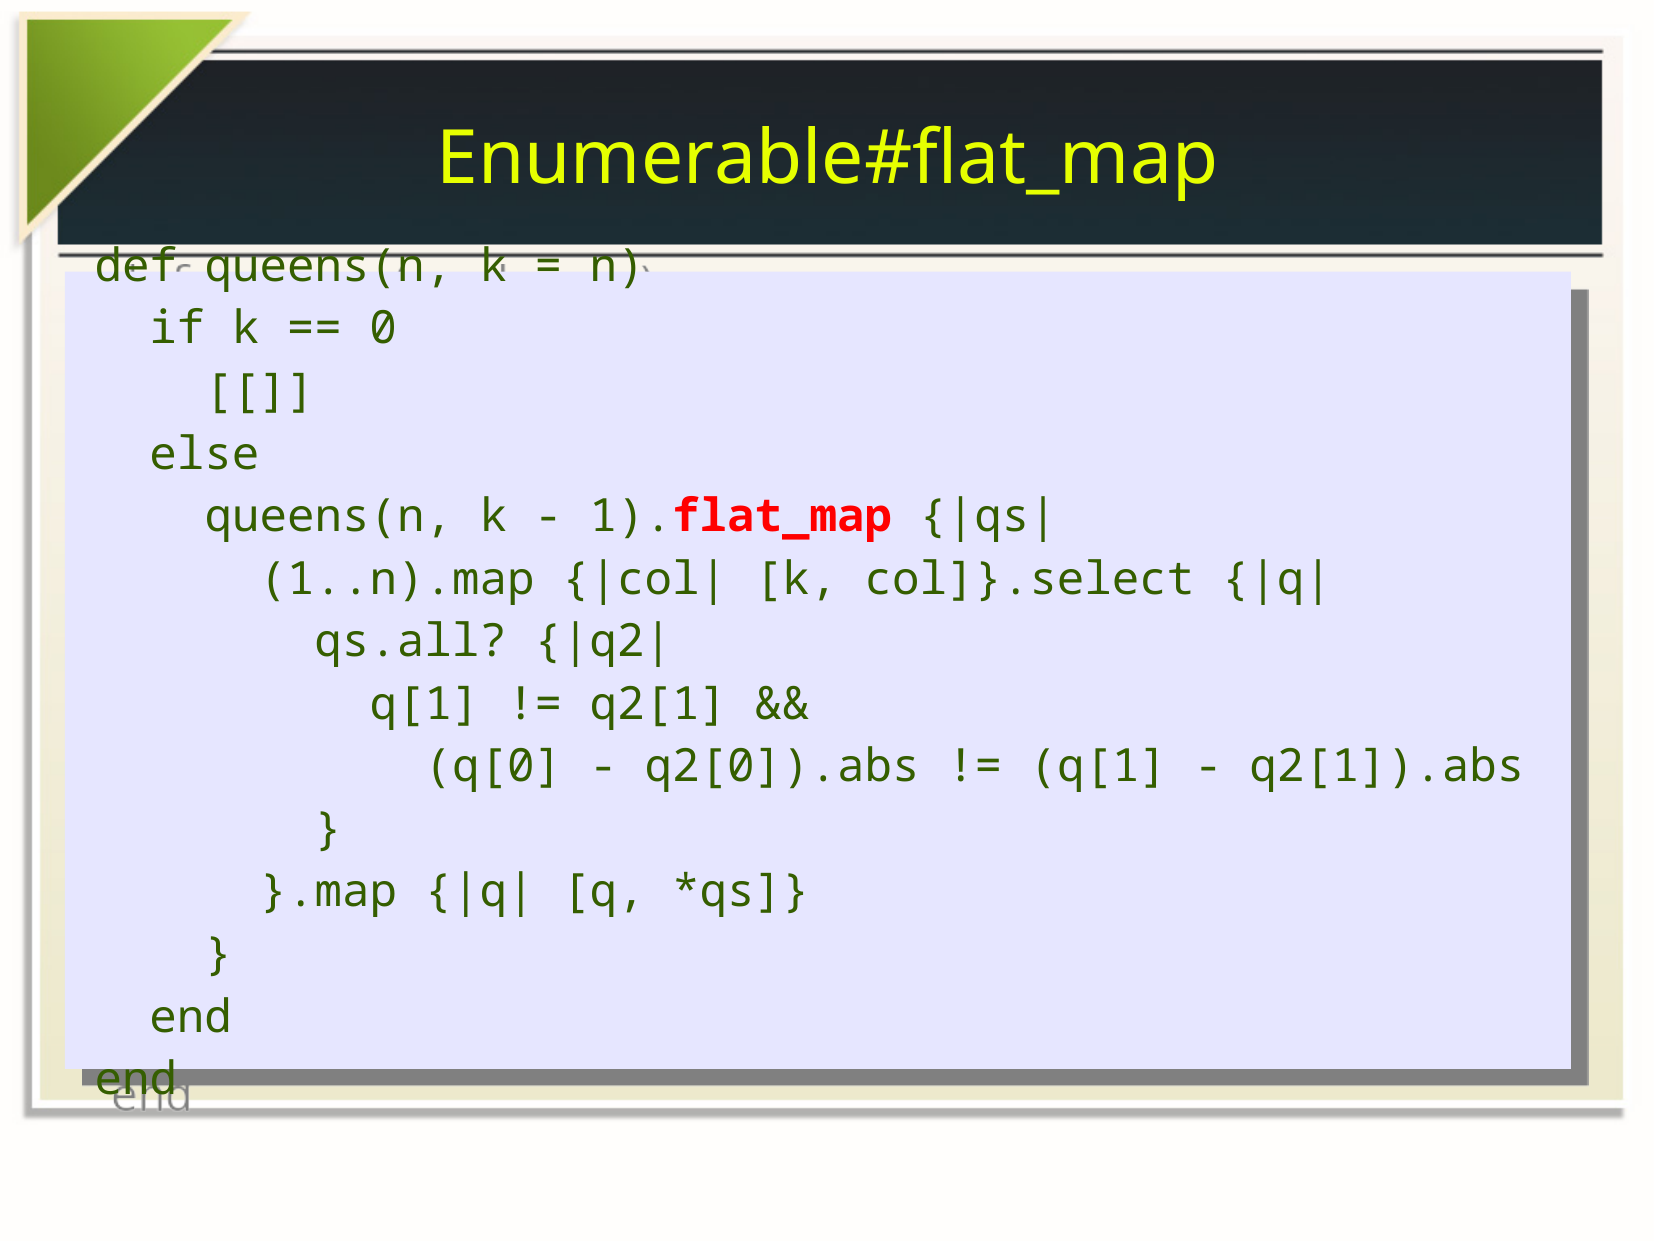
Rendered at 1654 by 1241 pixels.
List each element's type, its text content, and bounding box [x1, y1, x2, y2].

picture [0, 0, 1654, 1241]
text_box def queens(n, k = n) if k == 0 [[]] else queens(n, k - 1).flat_map {|qs| (1..n).map {|col| [k, col]}.select {|q| qs.all? {|q2| q[1] != q2[1] && (q[0] - q2[0]).abs != (q[1] - q2[1]).abs } }.map {|q| [q, *qs]} } end end [64, 271, 1571, 1069]
title Enumerable#flat_map [121, 73, 1534, 237]
